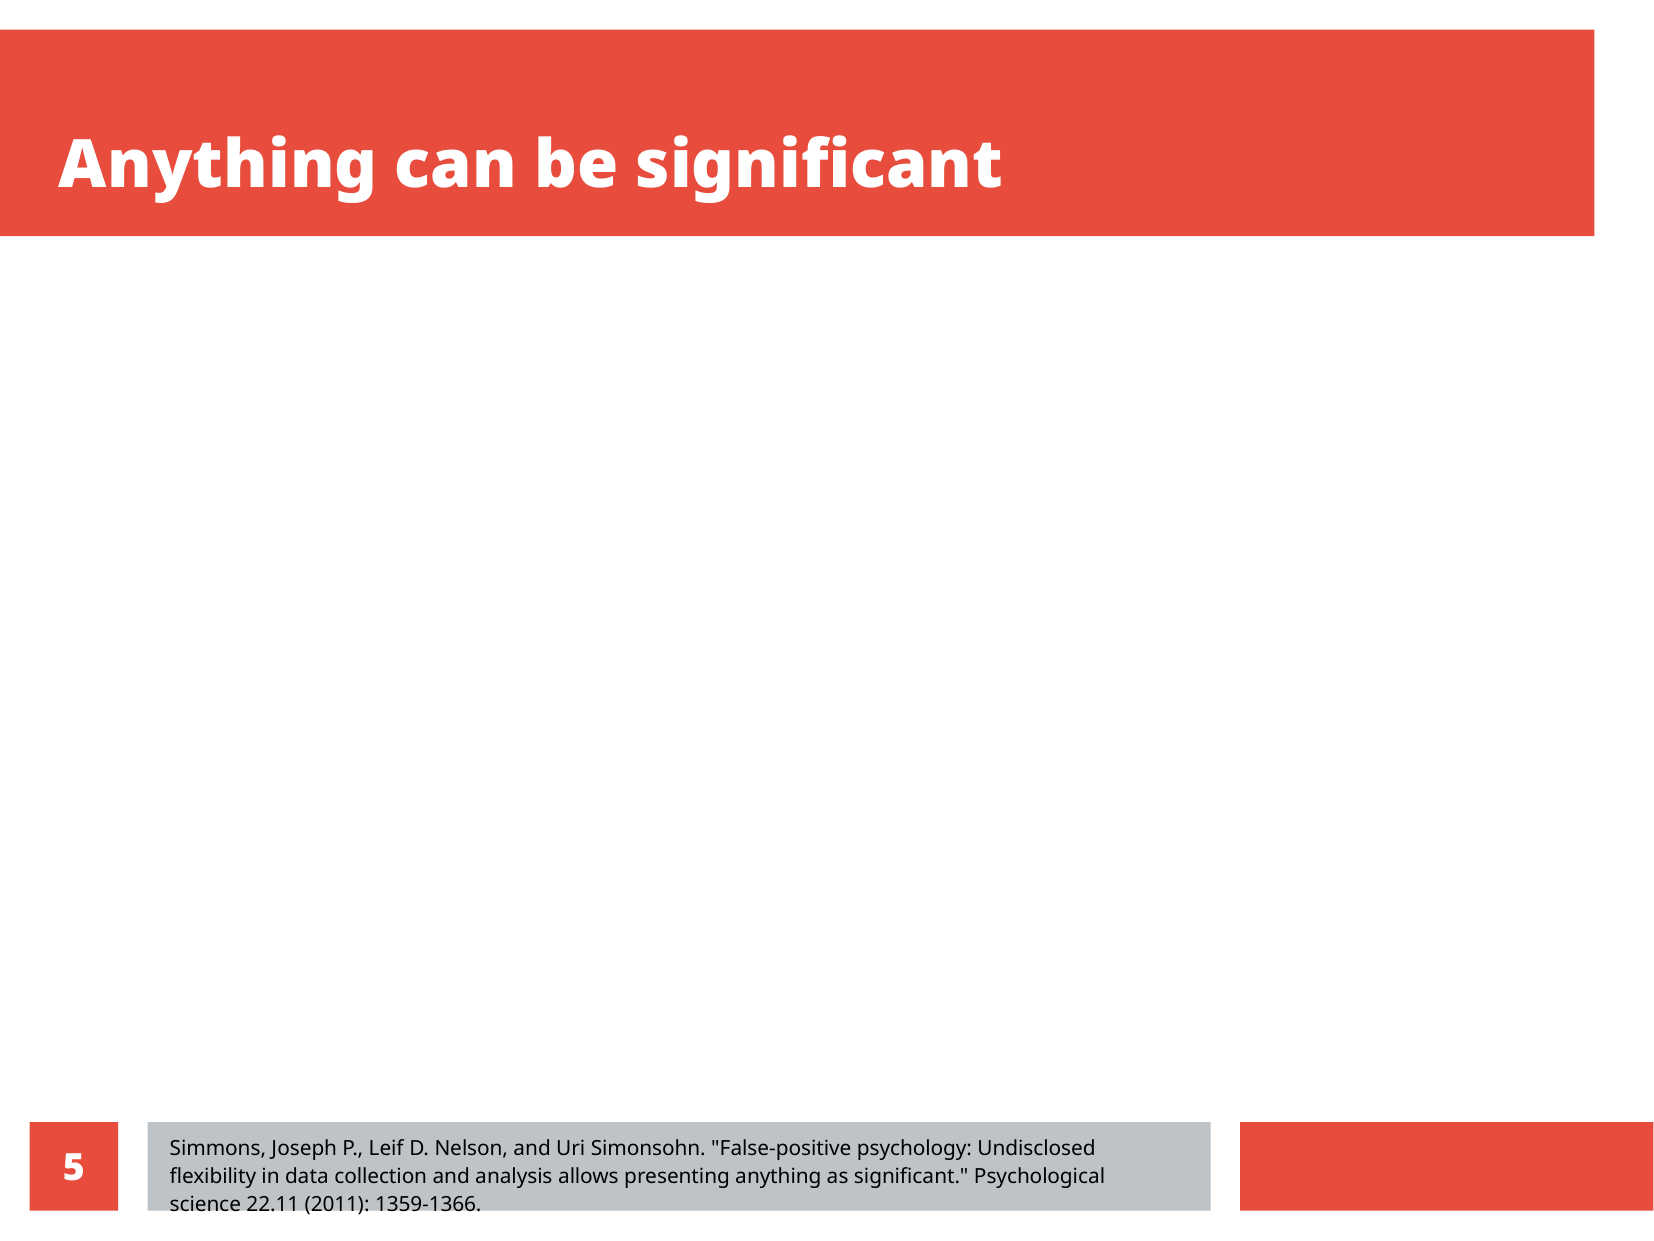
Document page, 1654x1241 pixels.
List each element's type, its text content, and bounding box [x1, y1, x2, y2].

text_box Simmons, Joseph P., Leif D. Nelson, and Uri Simonsohn. "False-positive psychology: Undisclosed flexibility in data collection and analysis allows presenting anything as significant." Psychological science 22.11 (2011): 1359-1366. [154, 1125, 1186, 1213]
title Anything can be significant [59, 59, 1595, 207]
